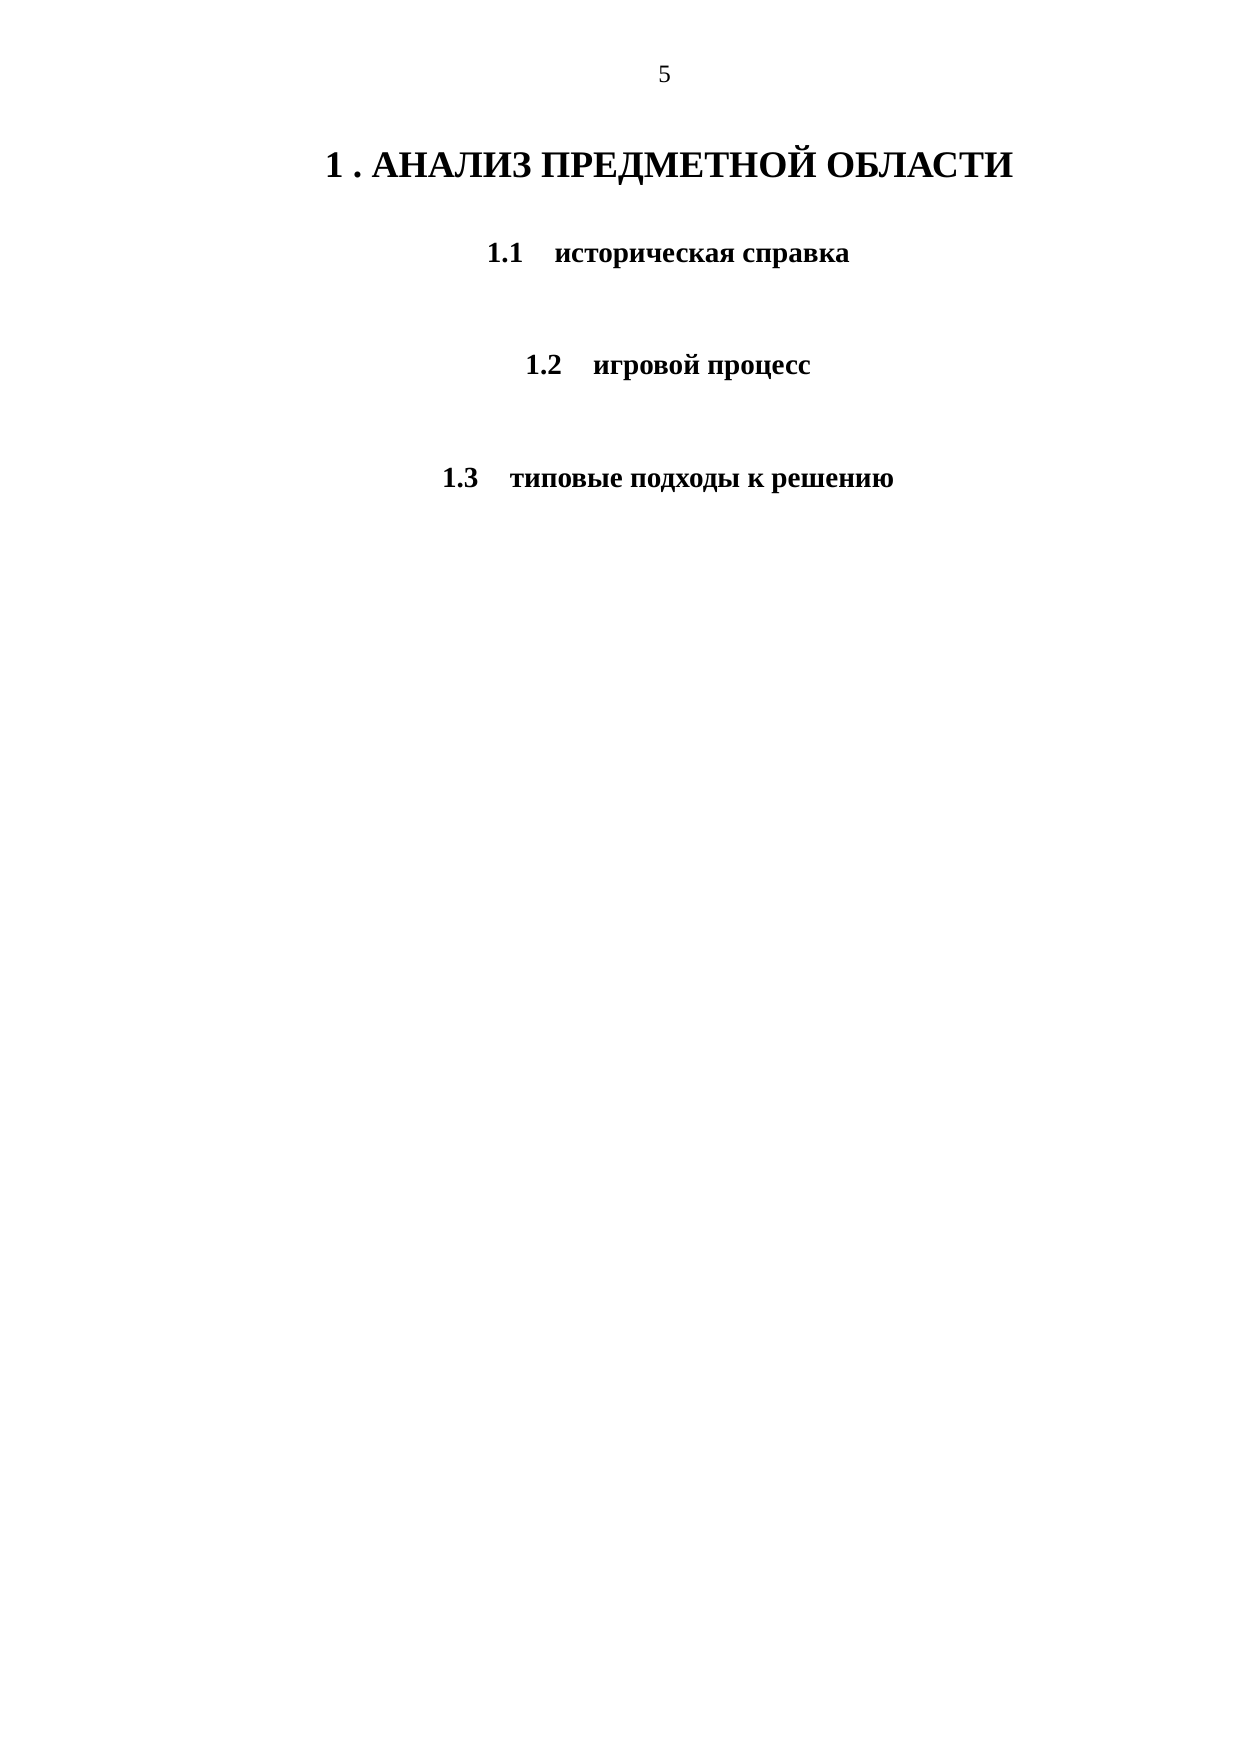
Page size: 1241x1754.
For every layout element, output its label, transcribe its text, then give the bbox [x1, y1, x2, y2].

subtitle историческая справка [148, 235, 1181, 269]
subtitle типовые подходы к решению [148, 460, 1181, 493]
subtitle анализ предметной области [148, 142, 1181, 185]
subtitle игровой процесс [148, 347, 1181, 381]
